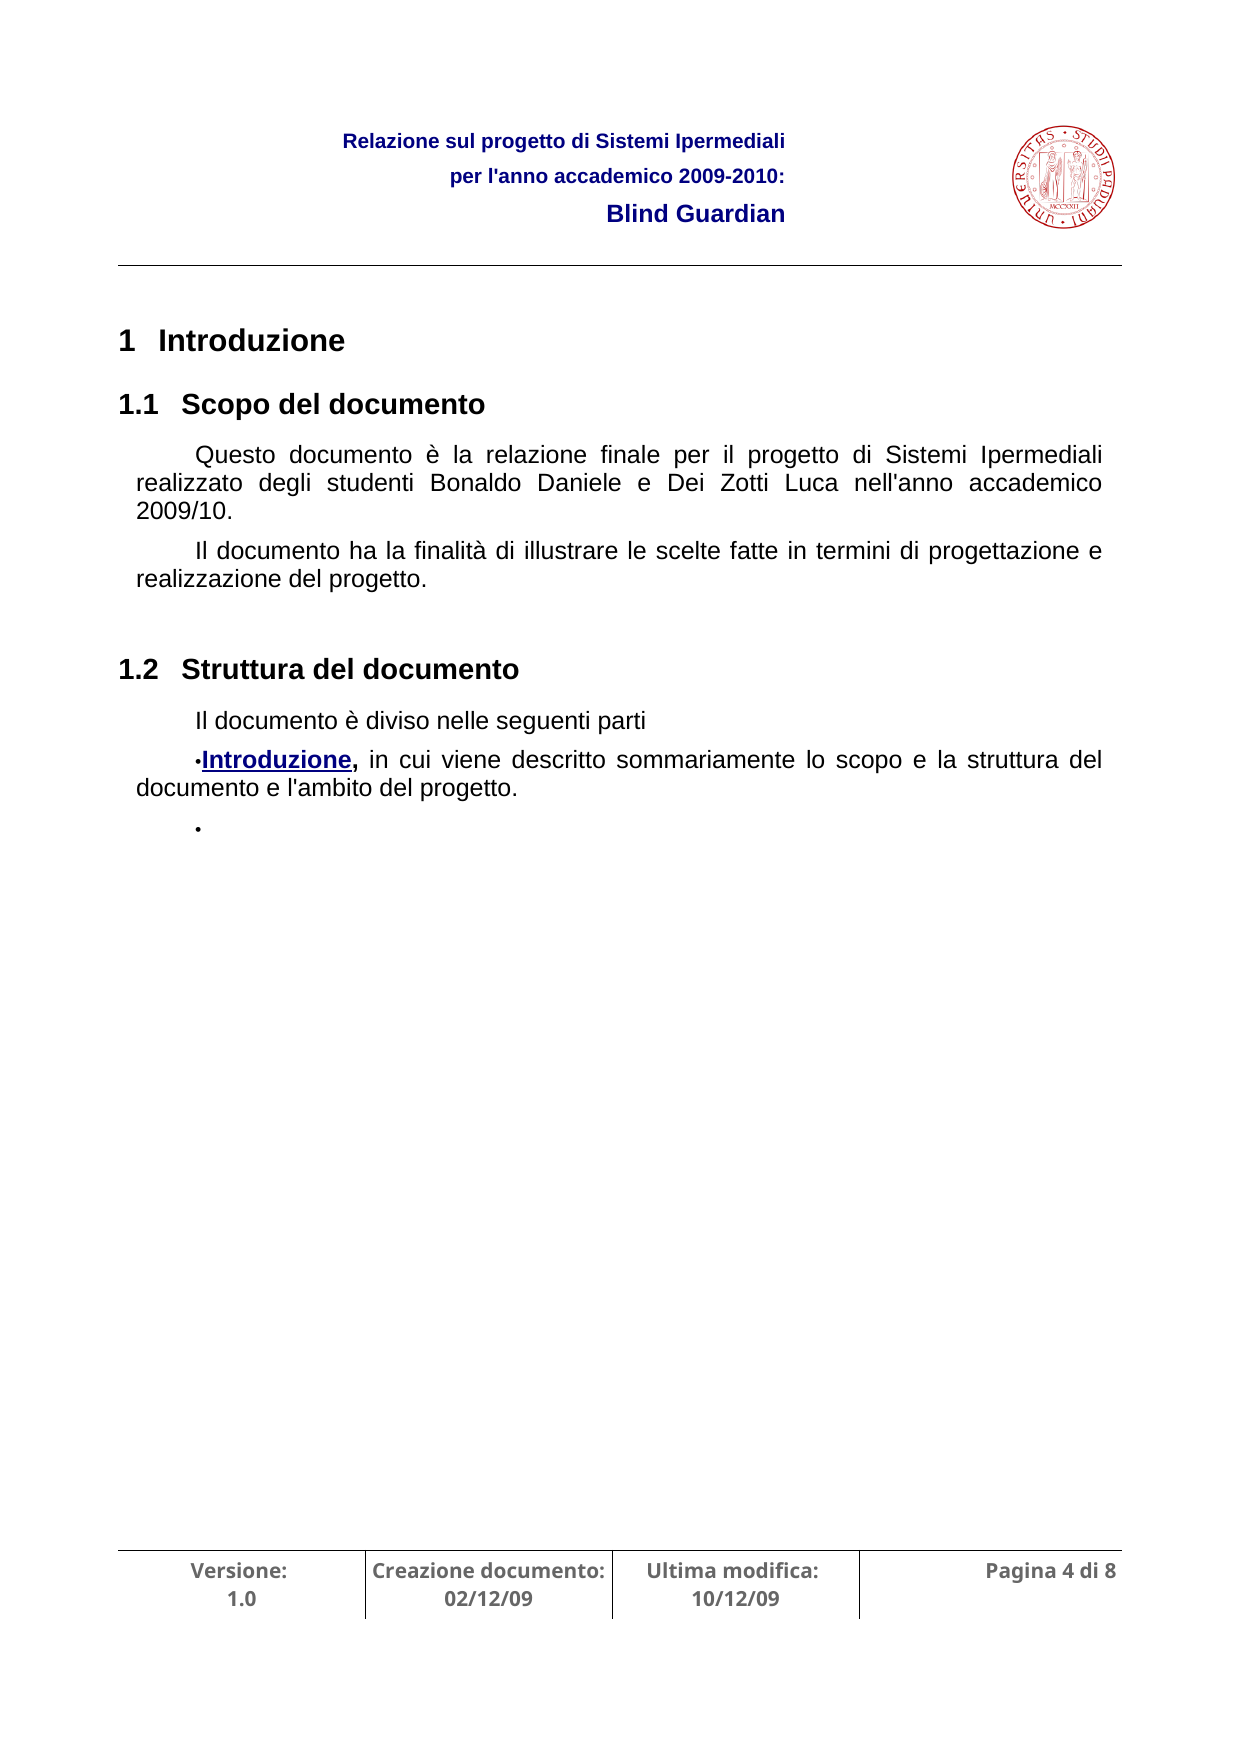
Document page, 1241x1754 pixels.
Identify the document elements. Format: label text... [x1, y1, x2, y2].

text Questo documento è la relazione finale per il progetto di Sistemi Ipermediali realizzato degli studenti Bonaldo Daniele e Dei Zotti Luca nell'anno accademico 2009/10. [136, 441, 1104, 525]
list Introduzione, in cui viene descritto sommariamente lo scopo e la struttura del documento e l'ambito del progetto. [136, 746, 1104, 802]
text Il documento è diviso nelle seguenti parti [136, 707, 1104, 734]
text Il documento ha la finalità di illustrare le scelte fatte in termini di progettazione e realizzazione del progetto. [136, 537, 1104, 593]
subtitle Scopo del documento [118, 388, 1122, 421]
picture [1010, 123, 1117, 231]
subtitle Struttura del documento [118, 653, 1122, 686]
subtitle Introduzione [118, 323, 1122, 358]
